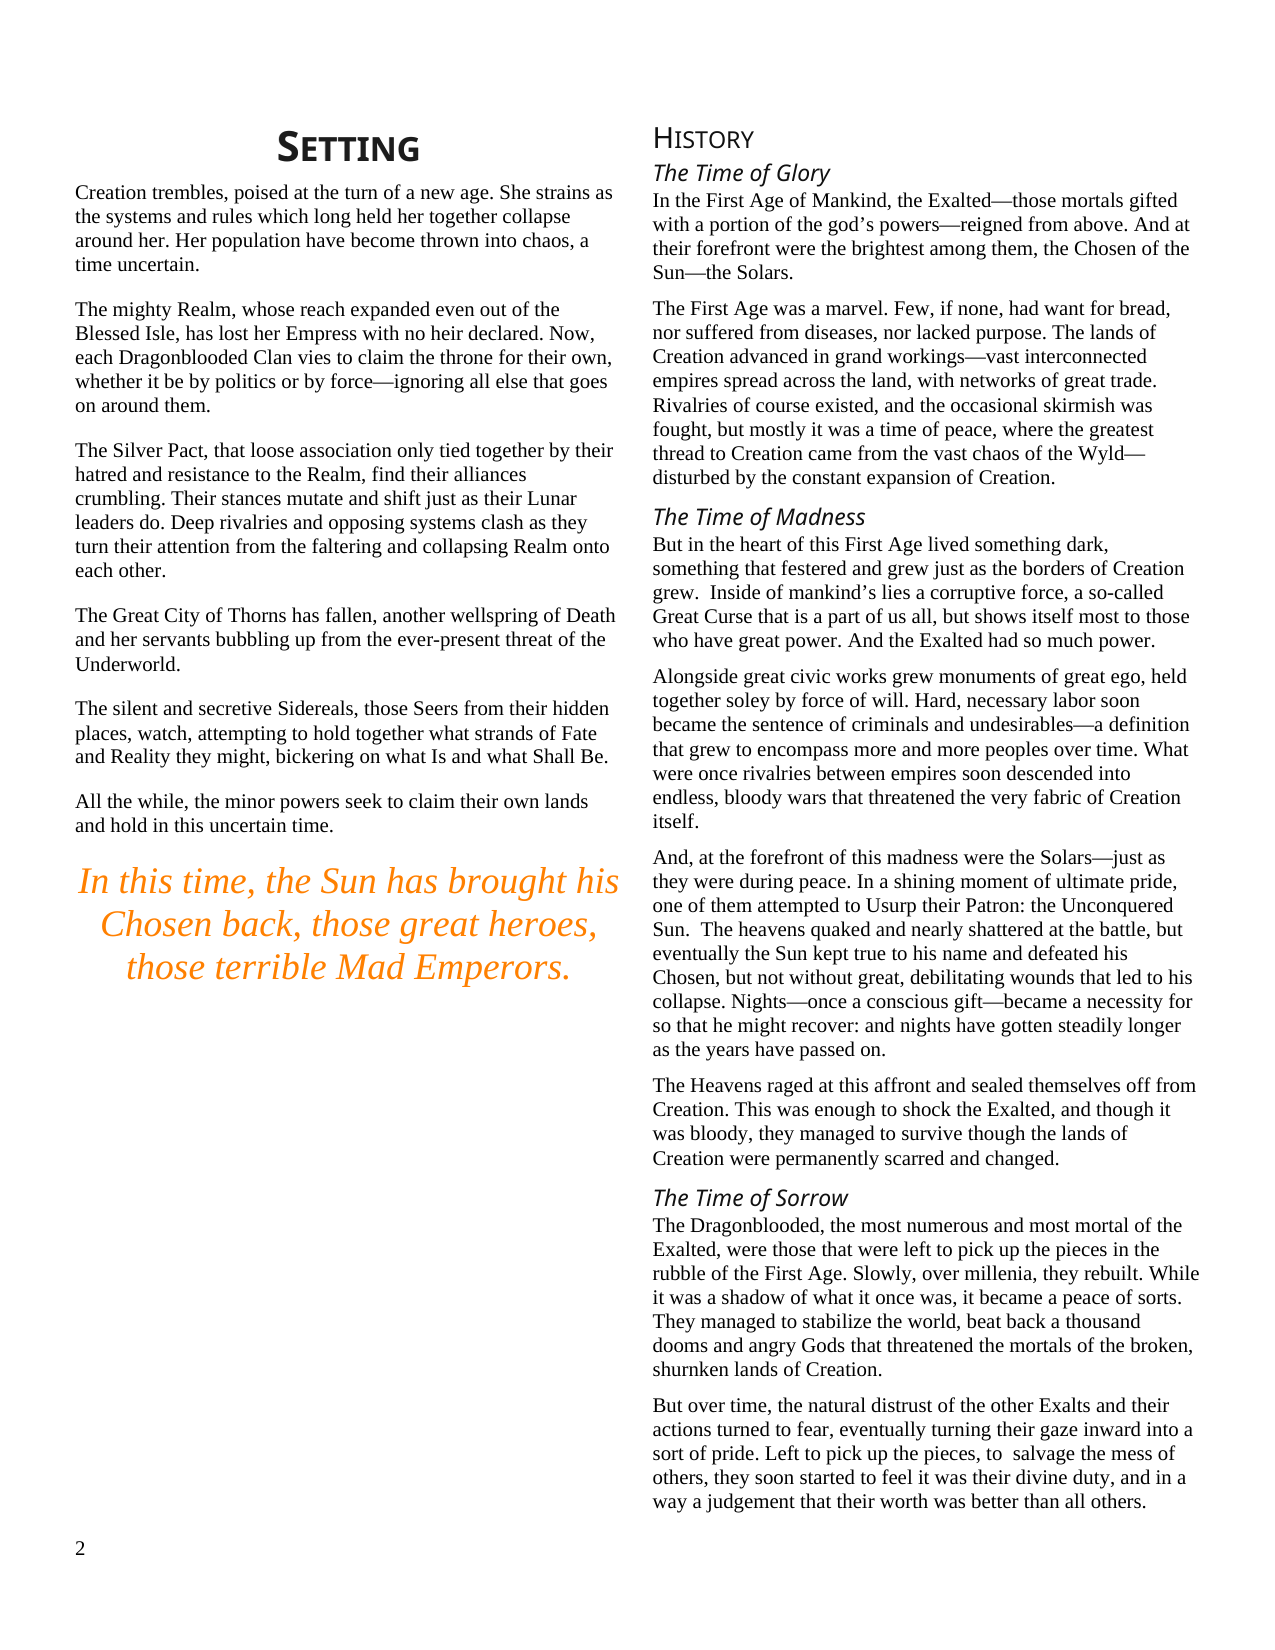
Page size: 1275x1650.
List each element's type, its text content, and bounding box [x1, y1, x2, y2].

subtitle The Time of Madness [652, 501, 1200, 532]
text The Silver Pact, that loose association only tied together by their hatred and resistance to the Realm, find their alliances crumbling. Their stances mutate and shift just as their Lunar leaders do. Deep rivalries and opposing systems clash as they turn their attention from the faltering and collapsing Realm onto each other. [75, 438, 622, 582]
text The Great City of Thorns has fallen, another wellspring of Death and her servants bubbling up from the ever-present threat of the Underworld. [75, 603, 622, 676]
text The silent and secretive Sidereals, those Seers from their hidden places, watch, attempting to hold together what strands of Fate and Reality they might, bickering on what Is and what Shall Be. [75, 696, 622, 768]
text The Dragonblooded, the most numerous and most mortal of the Exalted, were those that were left to pick up the pieces in the rubble of the First Age. Slowly, over millenia, they rebuilt. While it was a shadow of what it once was, it became a peace of sorts. They managed to stabilize the world, beat back a thousand dooms and angry Gods that threatened the mortals of the broken, shurnken lands of Creation. [652, 1213, 1200, 1381]
text The mighty Realm, whose reach expanded even out of the Blessed Isle, has lost her Empress with no heir declared. Now, each Dragonblooded Clan vies to claim the throne for their own, whether it be by politics or by force—ignoring all else that goes on around them. [75, 297, 622, 417]
text In the First Age of Mankind, the Exalted—those mortals gifted with a portion of the god’s powers—reigned from above. And at their forefront were the brightest among them, the Chosen of the Sun—the Solars. [652, 188, 1200, 284]
subtitle History [652, 117, 1200, 157]
text But over time, the natural distrust of the other Exalts and their actions turned to fear, eventually turning their gaze inward into a sort of pride. Left to pick up the pieces, to salvage the mess of others, they soon started to feel it was their divine duty, and in a way a judgement that their worth was better than all others. [652, 1393, 1200, 1513]
text In this time, the Sun has brought his Chosen back, those great heroes, those terrible Mad Emperors. [75, 858, 622, 988]
text The Heavens raged at this affront and sealed themselves off from Creation. This was enough to shock the Exalted, and though it was bloody, they managed to survive though the lands of Creation were permanently scarred and changed. [652, 1073, 1200, 1169]
subtitle Setting [75, 117, 622, 174]
text All the while, the minor powers seek to claim their own lands and hold in this uncertain time. [75, 789, 622, 837]
text The First Age was a marvel. Few, if none, had want for bread, nor suffered from diseases, nor lacked purpose. The lands of Creation advanced in grand workings—vast interconnected empires spread across the land, with networks of great trade. Rivalries of course existed, and the occasional skirmish was fought, but mostly it was a time of peace, where the greatest thread to Creation came from the vast chaos of the Wyld—disturbed by the constant expansion of Creation. [652, 296, 1200, 489]
text But in the heart of this First Age lived something dark, something that festered and grew just as the borders of Creation grew. Inside of mankind’s lies a corruptive force, a so-called Great Curse that is a part of us all, but shows itself most to those who have great power. And the Exalted had so much power. [652, 532, 1200, 652]
subtitle The Time of Glory [652, 157, 1200, 188]
text And, at the forefront of this madness were the Solars—just as they were during peace. In a shining moment of ultimate pride, one of them attempted to Usurp their Patron: the Unconquered Sun. The heavens quaked and nearly shattered at the battle, but eventually the Sun kept true to his name and defeated his Chosen, but not without great, debilitating wounds that led to his collapse. Nights—once a conscious gift—became a necessity for so that he might recover: and nights have gotten steadily longer as the years have passed on. [652, 845, 1200, 1061]
subtitle The Time of Sorrow [652, 1181, 1200, 1213]
text Creation trembles, poised at the turn of a new age. She strains as the systems and rules which long held her together collapse around her. Her population have become thrown into chaos, a time uncertain. [75, 180, 622, 276]
text Alongside great civic works grew monuments of great ego, held together soley by force of will. Hard, necessary labor soon became the sentence of criminals and undesirables—a definition that grew to encompass more and more peoples over time. What were once rivalries between empires soon descended into endless, bloody wars that threatened the very fabric of Creation itself. [652, 664, 1200, 833]
